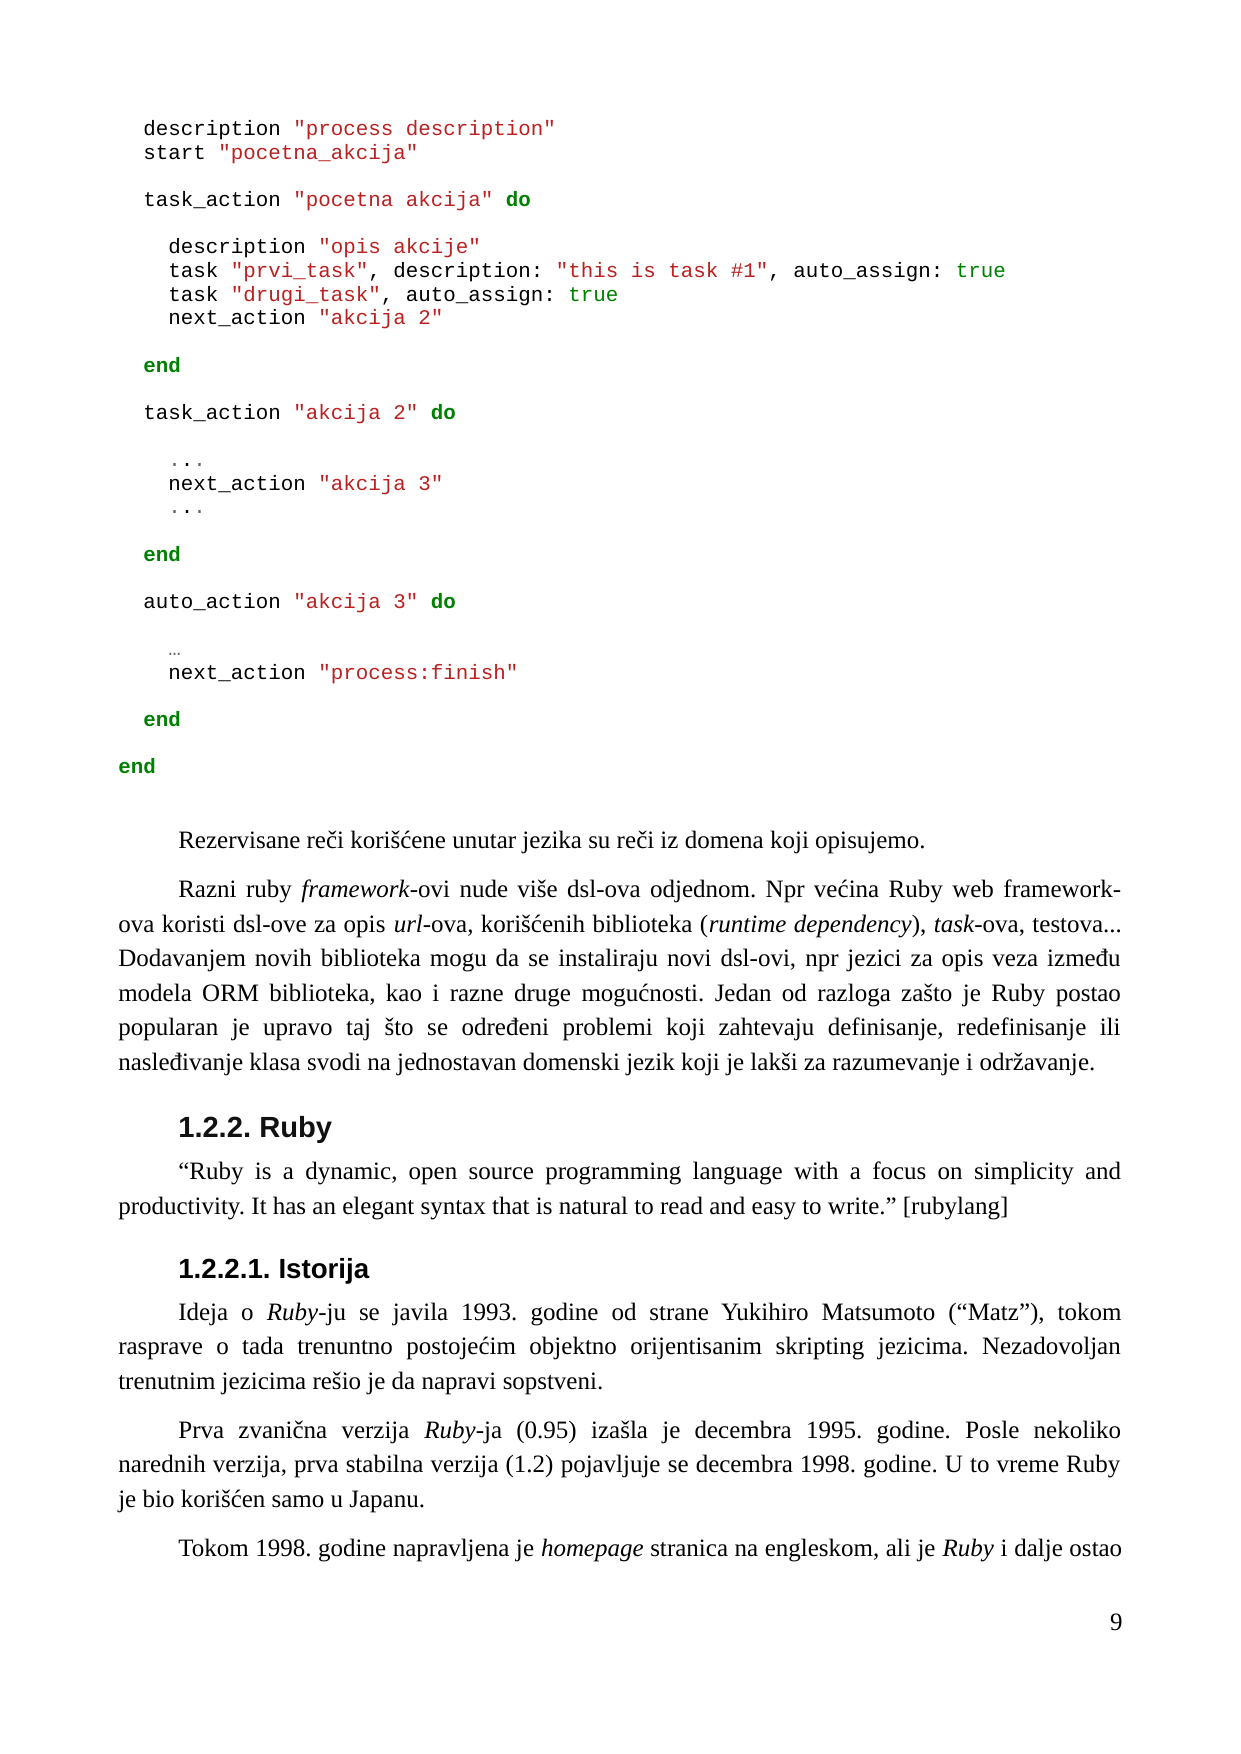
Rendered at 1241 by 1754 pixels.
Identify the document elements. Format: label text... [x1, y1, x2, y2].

text task_action "akcija 2" do [118, 402, 1122, 426]
text Prva zvanična verzija Ruby-ja (0.95) izašla je decembra 1995. godine. Posle nekoliko narednih verzija, prva stabilna verzija (1.2) pojavljuje se decembra 1998. godine. U to vreme Ruby je bio korišćen samo u Japanu. [118, 1415, 1122, 1512]
text Tokom 1998. godine napravljena je homepage stranica na engleskom, ali je Ruby i dalje ostao [118, 1533, 1122, 1562]
text … [118, 638, 1122, 662]
text end [118, 354, 1122, 378]
text description "process description" [118, 118, 1122, 142]
text next_action "akcija 3" [118, 473, 1122, 496]
text Ideja o Ruby-ju se javila 1993. godine od strane Yukihiro Matsumoto (“Matz”), tokom rasprave o tada trenuntno postojećim objektno orijentisanim skripting jezicima. Nezadovoljan trenutnim jezicima rešio je da napravi sopstveni. [118, 1297, 1122, 1394]
text Razni ruby framework-ovi nude više dsl-ova odjednom. Npr većina Ruby web framework-ova koristi dsl-ove za opis url-ova, korišćenih biblioteka (runtime dependency), task-ova, testova... Dodavanjem novih biblioteka mogu da se instaliraju novi dsl-ovi, npr jezici za opis veza između modela ORM biblioteka, kao i razne druge mogućnosti. Jedan od razloga zašto je Ruby postao popularan je upravo taj što se određeni problemi koji zahtevaju definisanje, redefinisanje ili nasleđivanje klasa svodi na jednostavan domenski jezik koji je lakši za razumevanje i održavanje. [118, 874, 1122, 1075]
text “Ruby is a dynamic, open source programming language with a focus on simplicity and productivity. It has an elegant syntax that is natural to read and easy to write.” [rubylang] [118, 1156, 1122, 1219]
subtitle Ruby [118, 1110, 1122, 1144]
subtitle Istorija [118, 1252, 1122, 1284]
text Rezervisane reči korišćene unutar jezika su reči iz domena koji opisujemo. [118, 825, 1122, 854]
text description "opis akcije" [118, 236, 1122, 260]
text task "drugi_task", auto_assign: true [118, 284, 1122, 307]
text auto_action "akcija 3" do [118, 591, 1122, 615]
text ... [118, 449, 1122, 473]
text next_action "akcija 2" [118, 307, 1122, 331]
text task "prvi_task", description: "this is task #1", auto_assign: true [118, 260, 1122, 284]
text start "pocetna_akcija" [118, 142, 1122, 165]
text ... [118, 496, 1122, 520]
text end [118, 544, 1122, 567]
text end [118, 709, 1122, 733]
text next_action "process:finish" [118, 662, 1122, 686]
text end [118, 757, 1122, 780]
text task_action "pocetna akcija" do [118, 189, 1122, 213]
